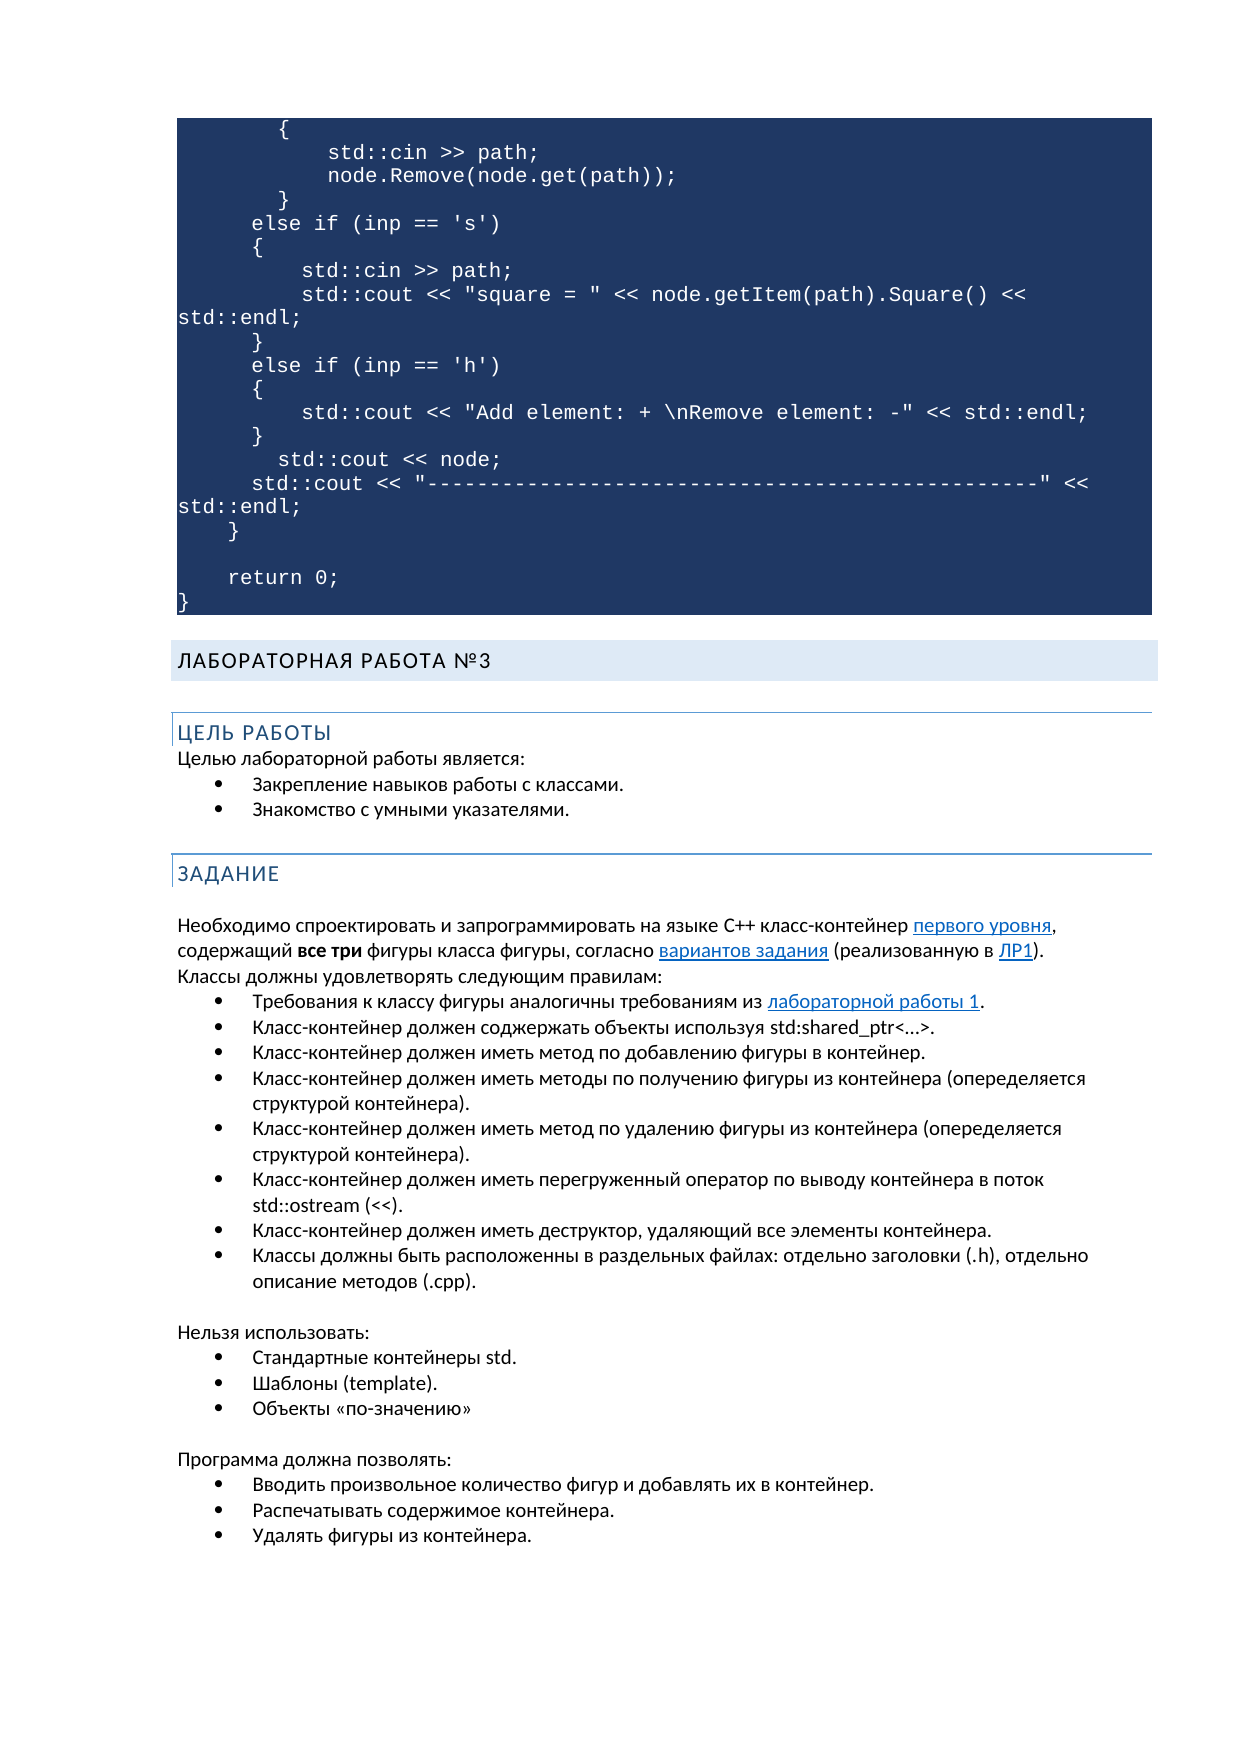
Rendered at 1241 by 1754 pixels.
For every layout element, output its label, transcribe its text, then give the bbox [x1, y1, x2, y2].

text Необходимо спроектировать и запрограммировать на языке C++ класс-контейнер первого уровня, содержащий все три фигуры класса фигуры, согласно вариантов задания (реализованную в ЛР1). [177, 912, 1152, 963]
list Распечатывать содержимое контейнера. [215, 1497, 1152, 1522]
list Требования к классу фигуры аналогичны требованиям из лабораторной работы 1. [215, 988, 1152, 1014]
text { [177, 378, 1152, 402]
text std::cout << "Add element: + \nRemove element: -" << std::endl; [177, 402, 1152, 426]
subtitle Задание [173, 855, 1152, 887]
text } [177, 331, 1152, 354]
subtitle Лабораторная работа №3 [177, 646, 1152, 674]
text node.Remove(node.get(path)); [177, 165, 1152, 189]
subtitle Цель работы [173, 713, 1152, 746]
list Закрепление навыков работы с классами. [215, 771, 1152, 796]
text return 0; [177, 567, 1152, 591]
text std::cin >> path; [177, 260, 1152, 284]
text Целью лабораторной работы является: [177, 746, 1152, 771]
text } [177, 426, 1152, 449]
text Классы должны удовлетворять следующим правилам: [177, 963, 1152, 988]
list Стандартные контейнеры std. [215, 1344, 1152, 1370]
list Класс-контейнер должен иметь метод по добавлению фигуры в контейнер. [215, 1039, 1152, 1065]
text std::cout << "square = " << node.getItem(path).Square() << std::endl; [177, 284, 1152, 331]
list Класс-контейнер должен иметь методы по получению фигуры из контейнера (опеределяется структурой контейнера). [215, 1065, 1152, 1116]
text } [177, 591, 1152, 615]
list Удалять фигуры из контейнера. [215, 1522, 1152, 1548]
text std::cin >> path; [177, 142, 1152, 165]
text std::cout << "-------------------------------------------------" << std::endl; [177, 473, 1152, 520]
text } [177, 189, 1152, 213]
list Объекты «по-значению» [215, 1395, 1152, 1421]
text } [177, 520, 1152, 544]
list Вводить произвольное количество фигур и добавлять их в контейнер. [215, 1471, 1152, 1497]
list Шаблоны (template). [215, 1370, 1152, 1395]
text std::cout << node; [177, 449, 1152, 473]
list Классы должны быть расположенны в раздельных файлах: отдельно заголовки (.h), отдельно описание методов (.cpp). [215, 1243, 1152, 1293]
list Знакомство с умными указателями. [215, 796, 1152, 822]
text else if (inp == 's') [177, 213, 1152, 236]
text Нельзя использовать: [177, 1319, 1152, 1344]
list Класс-контейнер должен иметь метод по удалению фигуры из контейнера (опеределяется структурой контейнера). [215, 1116, 1152, 1166]
list Класс-контейнер должен иметь перегруженный оператор по выводу контейнера в поток std::ostream (<<). [215, 1166, 1152, 1217]
text { [177, 236, 1152, 260]
text else if (inp == 'h') [177, 354, 1152, 378]
text Программа должна позволять: [177, 1446, 1152, 1471]
text { [177, 118, 1152, 142]
list Класс-контейнер должен соджержать объекты используя std:shared_ptr<…>. [215, 1014, 1152, 1039]
list Класс-контейнер должен иметь деструктор, удаляющий все элементы контейнера. [215, 1217, 1152, 1243]
